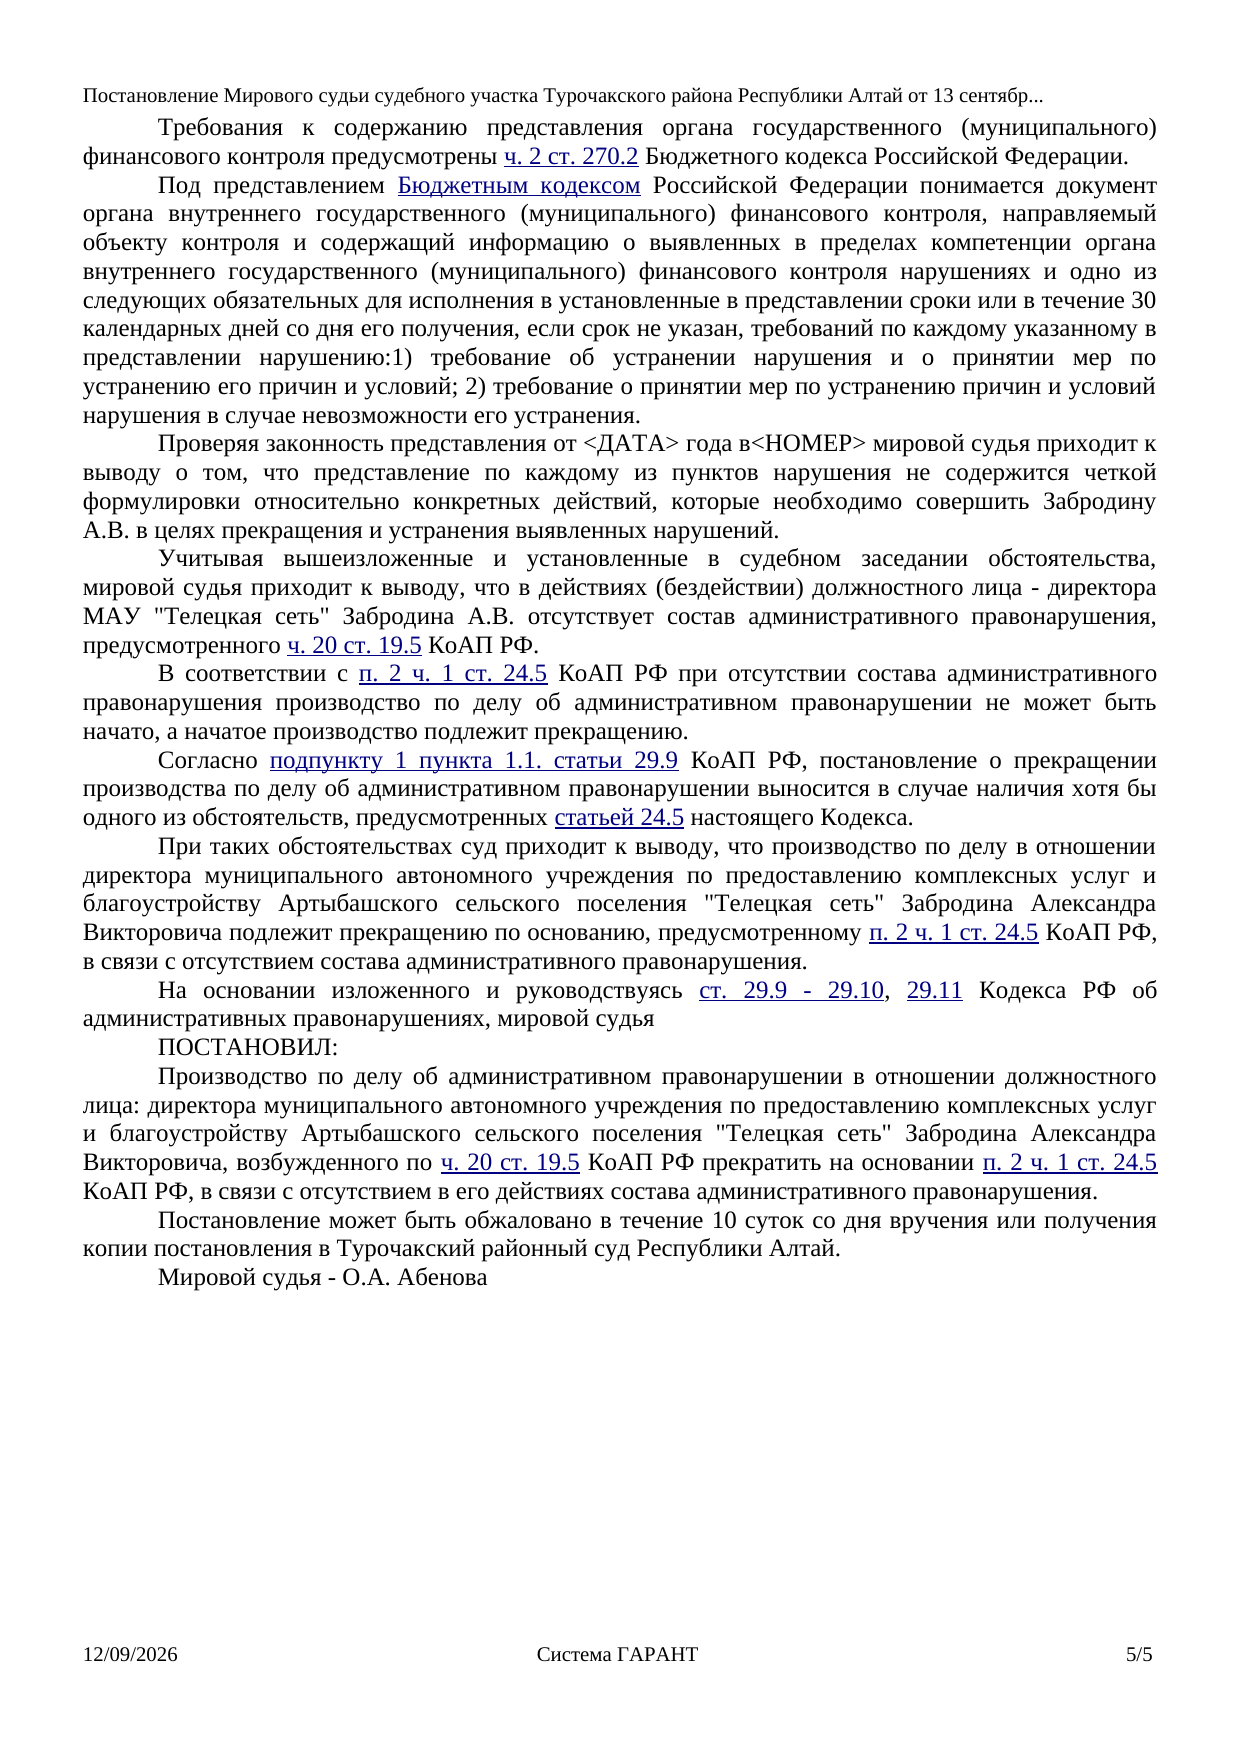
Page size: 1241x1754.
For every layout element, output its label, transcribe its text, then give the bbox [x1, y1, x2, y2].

text Требования к содержанию представления органа государственного (муниципального) финансового контроля предусмотрены ч. 2 ст. 270.2 Бюджетного кодекса Российской Федерации. [83, 112, 1157, 170]
text ПОСТАНОВИЛ: [83, 1032, 1157, 1061]
text Согласно подпункту 1 пункта 1.1. статьи 29.9 КоАП РФ, постановление о прекращении производства по делу об административном правонарушении выносится в случае наличия хотя бы одного из обстоятельств, предусмотренных статьей 24.5 настоящего Кодекса. [83, 745, 1157, 831]
text Постановление может быть обжаловано в течение 10 суток со дня вручения или получения копии постановления в Турочакский районный суд Республики Алтай. [83, 1205, 1157, 1262]
text На основании изложенного и руководствуясь ст. 29.9 - 29.10, 29.11 Кодекса РФ об административных правонарушениях, мировой судья [83, 975, 1157, 1032]
text Под представлением Бюджетным кодексом Российской Федерации понимается документ органа внутреннего государственного (муниципального) финансового контроля, направляемый объекту контроля и содержащий информацию о выявленных в пределах компетенции органа внутреннего государственного (муниципального) финансового контроля нарушениях и одно из следующих обязательных для исполнения в установленные в представлении сроки или в течение 30 календарных дней со дня его получения, если срок не указан, требований по каждому указанному в представлении нарушению:1) требование об устранении нарушения и о принятии мер по устранению его причин и условий; 2) требование о принятии мер по устранению причин и условий нарушения в случае невозможности его устранения. [83, 170, 1157, 428]
text В соответствии с п. 2 ч. 1 ст. 24.5 КоАП РФ при отсутствии состава административного правонарушения производство по делу об административном правонарушении не может быть начато, а начатое производство подлежит прекращению. [83, 658, 1157, 745]
text При таких обстоятельствах суд приходит к выводу, что производство по делу в отношении директора муниципального автономного учреждения по предоставлению комплексных услуг и благоустройству Артыбашского сельского поселения "Телецкая сеть" Забродина Александра Викторовича подлежит прекращению по основанию, предусмотренному п. 2 ч. 1 ст. 24.5 КоАП РФ, в связи с отсутствием состава административного правонарушения. [83, 831, 1157, 975]
text Мировой судья - О.А. Абенова [83, 1262, 1157, 1291]
text Учитывая вышеизложенные и установленные в судебном заседании обстоятельства, мировой судья приходит к выводу, что в действиях (бездействии) должностного лица - директора МАУ "Телецкая сеть" Забродина А.В. отсутствует состав административного правонарушения, предусмотренного ч. 20 ст. 19.5 КоАП РФ. [83, 543, 1157, 658]
text Производство по делу об административном правонарушении в отношении должностного лица: директора муниципального автономного учреждения по предоставлению комплексных услуг и благоустройству Артыбашского сельского поселения "Телецкая сеть" Забродина Александра Викторовича, возбужденного по ч. 20 ст. 19.5 КоАП РФ прекратить на основании п. 2 ч. 1 ст. 24.5 КоАП РФ, в связи с отсутствием в его действиях состава административного правонарушения. [83, 1061, 1157, 1205]
text Проверяя законность представления от <ДАТА> года в<НОМЕР> мировой судья приходит к выводу о том, что представление по каждому из пунктов нарушения не содержится четкой формулировки относительно конкретных действий, которые необходимо совершить Забродину А.В. в целях прекращения и устранения выявленных нарушений. [83, 428, 1157, 543]
